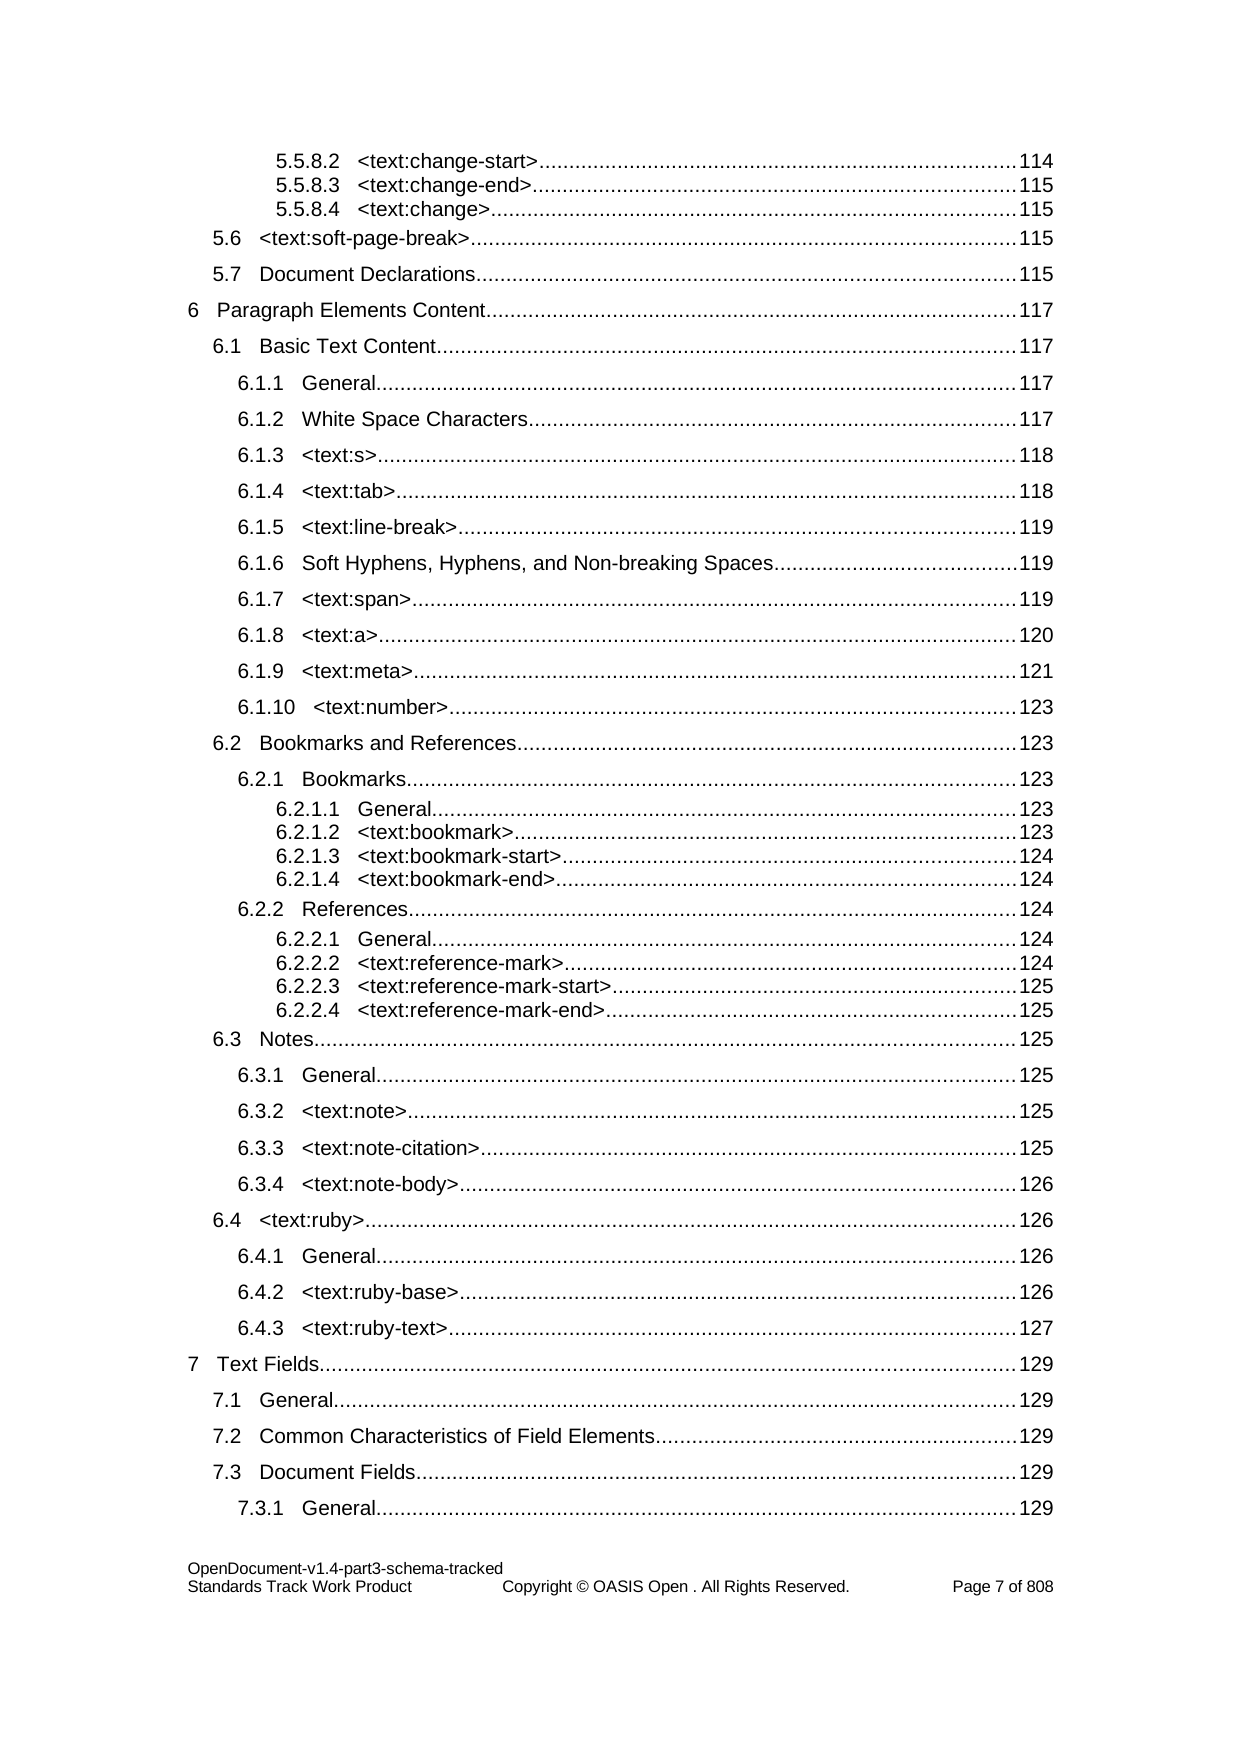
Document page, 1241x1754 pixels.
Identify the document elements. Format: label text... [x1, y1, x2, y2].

text 6.1 Basic Text Content 117 [212, 335, 1053, 358]
text 6.3.3 <text:note-citation> 125 [237, 1136, 1053, 1159]
text 6.4.3 <text:ruby-text> 127 [237, 1316, 1053, 1340]
text 6.1.4 <text:tab> 118 [237, 479, 1053, 503]
text 5.6 <text:soft-page-break> 115 [212, 227, 1053, 250]
text 6.4.2 <text:ruby-base> 126 [237, 1280, 1053, 1304]
text 6.4.1 General 126 [237, 1244, 1053, 1268]
text 5.5.8.2 <text:change-start> 114 [276, 150, 1053, 173]
text 6.2.2 References 124 [237, 898, 1053, 921]
text 6.1.2 White Space Characters 117 [237, 407, 1053, 431]
text 6.3.2 <text:note> 125 [237, 1100, 1053, 1123]
text 6.2.2.2 <text:reference-mark> 124 [276, 951, 1053, 974]
text 6.2.1.3 <text:bookmark-start> 124 [276, 844, 1053, 868]
text 6.1.1 General 117 [237, 371, 1053, 394]
text 6.3 Notes 125 [212, 1028, 1053, 1051]
text 6.1.8 <text:a> 120 [237, 623, 1053, 647]
text 6.1.5 <text:line-break> 119 [237, 515, 1053, 539]
text 5.7 Document Declarations 115 [212, 263, 1053, 286]
text 6.2.2.4 <text:reference-mark-end> 125 [276, 998, 1053, 1022]
text 6.4 <text:ruby> 126 [212, 1208, 1053, 1232]
text 6.1.6 Soft Hyphens, Hyphens, and Non-breaking Spaces 119 [237, 551, 1053, 575]
text 6.2.1.4 <text:bookmark-end> 124 [276, 868, 1053, 891]
text 7.3 Document Fields 129 [212, 1460, 1053, 1484]
text 6.1.10 <text:number> 123 [237, 695, 1053, 719]
text 6.2.1.2 <text:bookmark> 123 [276, 821, 1053, 844]
text 7.2 Common Characteristics of Field Elements 129 [212, 1424, 1053, 1448]
text 6.2.1 Bookmarks 123 [237, 767, 1053, 791]
text 6.2 Bookmarks and References 123 [212, 731, 1053, 755]
text 6.1.7 <text:span> 119 [237, 587, 1053, 611]
text 6.3.1 General 125 [237, 1064, 1053, 1087]
text 7.1 General 129 [212, 1388, 1053, 1412]
text 5.5.8.3 <text:change-end> 115 [276, 173, 1053, 197]
text 7 Text Fields 129 [187, 1352, 1053, 1376]
text 6.3.4 <text:note-body> 126 [237, 1172, 1053, 1196]
text 6.1.9 <text:meta> 121 [237, 659, 1053, 683]
text 6.1.3 <text:s> 118 [237, 443, 1053, 467]
text 6 Paragraph Elements Content 117 [187, 299, 1053, 322]
text 6.2.1.1 General 123 [276, 797, 1053, 821]
text 6.2.2.3 <text:reference-mark-start> 125 [276, 974, 1053, 998]
text 5.5.8.4 <text:change> 115 [276, 197, 1053, 221]
text 6.2.2.1 General 124 [276, 927, 1053, 951]
text 7.3.1 General 129 [237, 1496, 1053, 1520]
